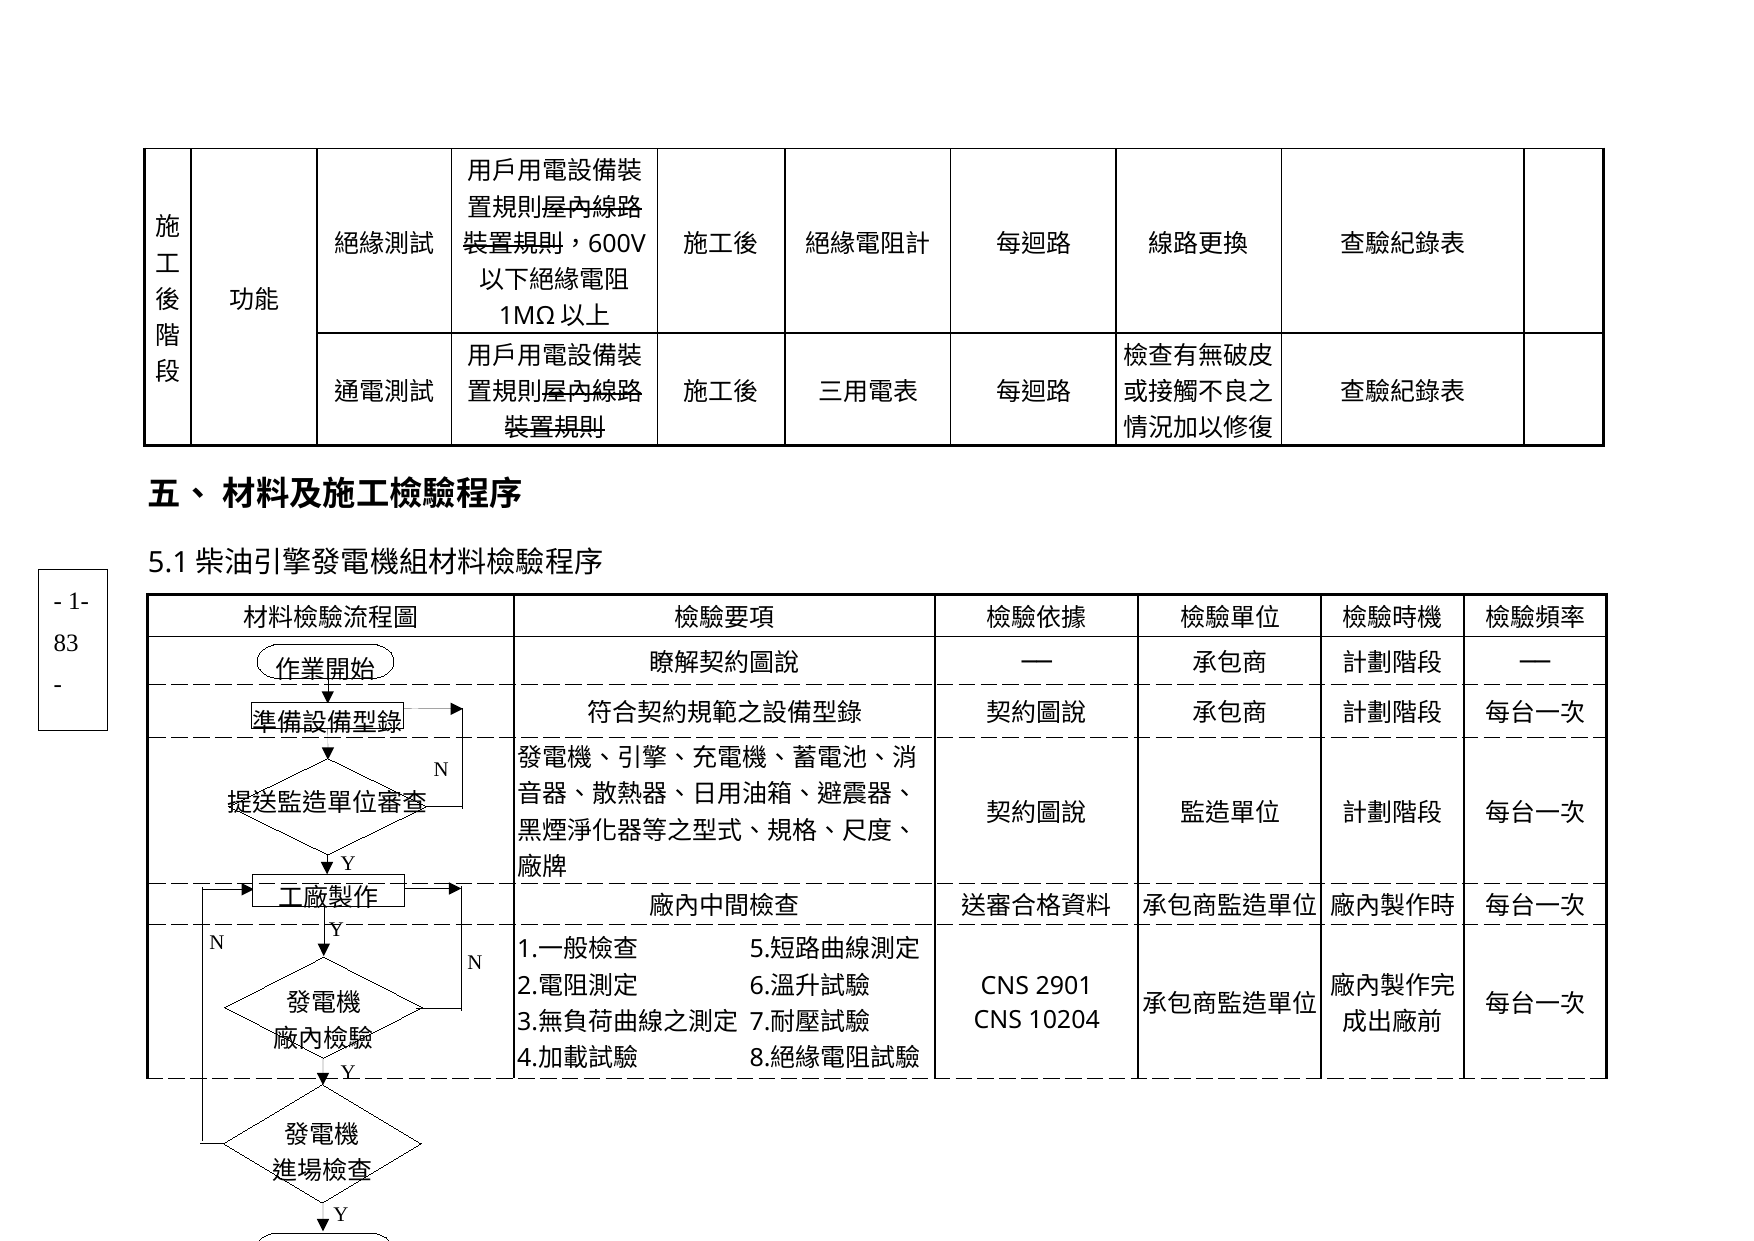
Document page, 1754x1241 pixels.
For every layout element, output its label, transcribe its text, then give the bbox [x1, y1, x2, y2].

table_cell 廠內製作完成出廠前 [1322, 924, 1463, 1078]
table_cell 5.短路曲線測定 6.溫升試驗 7.耐壓試驗 8.絕緣電阻試驗 [746, 924, 934, 1078]
table_cell ── [1465, 637, 1605, 684]
table_cell 承包商 [1139, 684, 1320, 737]
table_cell 瞭解契約圖說 [515, 637, 934, 684]
table_cell 承包商監造單位 [1139, 883, 1320, 924]
table_cell [149, 924, 513, 1078]
table_cell 契約圖說 [936, 684, 1137, 737]
table_cell 廠內中間檢查 [515, 883, 934, 924]
table_cell [149, 737, 513, 883]
table_cell 用戶用電設備裝置規則屋內線路裝置規則，600V以下絕緣電阻1MΩ以上 [452, 149, 657, 332]
table_cell 查驗紀錄表 [1282, 149, 1523, 332]
subtitle 5.1柴油引擎發電機組材料檢驗程序 [148, 539, 1606, 580]
table_cell 每台一次 [1465, 883, 1605, 924]
table_cell 用戶用電設備裝置規則屋內線路裝置規則 [452, 334, 657, 444]
table_cell 發電機、引擎、充電機、蓄電池、消音器、散熱器、日用油箱、避震器、黑煙淨化器等之型式、規格、尺度、廠牌 [515, 737, 934, 883]
table_cell 每台一次 [1465, 737, 1605, 883]
table_cell 施工後階段 [146, 149, 190, 444]
table_cell 線路更換 [1117, 149, 1281, 332]
table_cell 每迴路 [951, 149, 1115, 332]
table_cell 計劃階段 [1322, 637, 1463, 684]
table_cell 絕緣電阻計 [786, 149, 950, 332]
table_cell [1525, 149, 1602, 332]
table_cell 通電測試 [318, 334, 451, 444]
table_cell 檢查有無破皮或接觸不良之情況加以修復 [1117, 334, 1281, 444]
table_cell 計劃階段 [1322, 737, 1463, 883]
table_header 檢驗依據 [936, 596, 1137, 636]
table_cell 契約圖說 [936, 737, 1137, 883]
table_cell 承包商 [1139, 637, 1320, 684]
table_cell 送審合格資料 [936, 883, 1137, 924]
table_header 檢驗時機 [1322, 596, 1463, 636]
table_header 材料檢驗流程圖 [149, 596, 513, 636]
table_cell 每迴路 [951, 334, 1115, 444]
table_header 檢驗頻率 [1465, 596, 1605, 636]
table_cell 1.一般檢查 2.電阻測定 3.無負荷曲線之測定 4.加載試驗 [515, 924, 746, 1078]
table_cell 廠內製作時 [1322, 883, 1463, 924]
table_header 檢驗單位 [1139, 596, 1320, 636]
table_cell 承包商監造單位 [1139, 924, 1320, 1078]
table_cell [149, 637, 513, 684]
subtitle 材料及施工檢驗程序 [148, 472, 1606, 514]
table_cell [1525, 334, 1602, 444]
table_header 檢驗要項 [515, 596, 934, 636]
table_cell 每台一次 [1465, 684, 1605, 737]
table_cell 施工後 [658, 149, 784, 332]
table_cell 功能 [192, 149, 316, 444]
table_cell 三用電表 [786, 334, 950, 444]
table_cell 監造單位 [1139, 737, 1320, 883]
table_cell CNS 2901 CNS 10204 [936, 924, 1137, 1078]
table_cell 絕緣測試 [318, 149, 451, 332]
table_cell [149, 883, 513, 924]
table_cell 計劃階段 [1322, 684, 1463, 737]
table_cell 每台一次 [1465, 924, 1605, 1078]
table_cell 施工後 [658, 334, 784, 444]
table_cell [149, 684, 513, 737]
table_cell 符合契約規範之設備型錄 [515, 684, 934, 737]
table_cell 查驗紀錄表 [1282, 334, 1523, 444]
table_cell ── [936, 637, 1137, 684]
